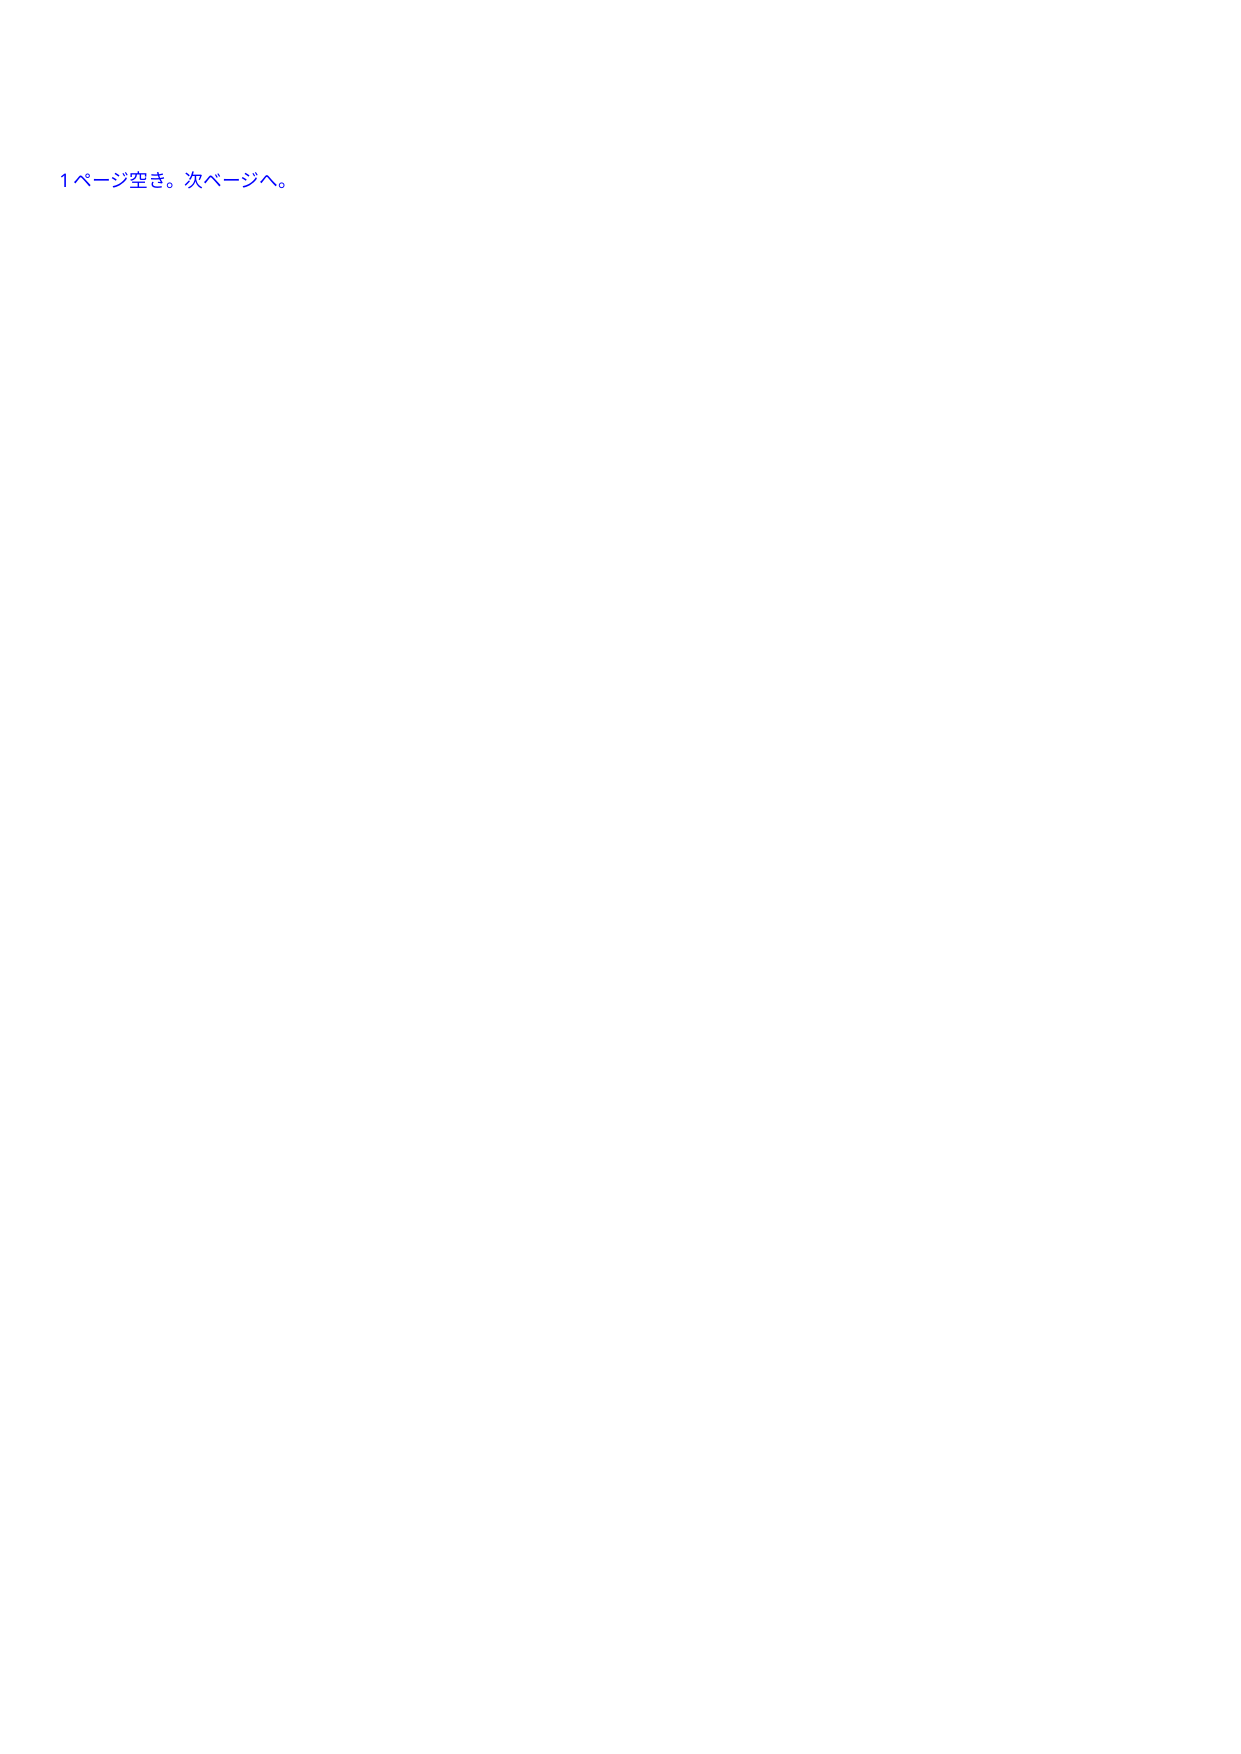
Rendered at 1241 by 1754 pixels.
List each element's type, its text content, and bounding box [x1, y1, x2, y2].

text 1ページ空き。次ベージへ。 [59, 167, 1181, 192]
